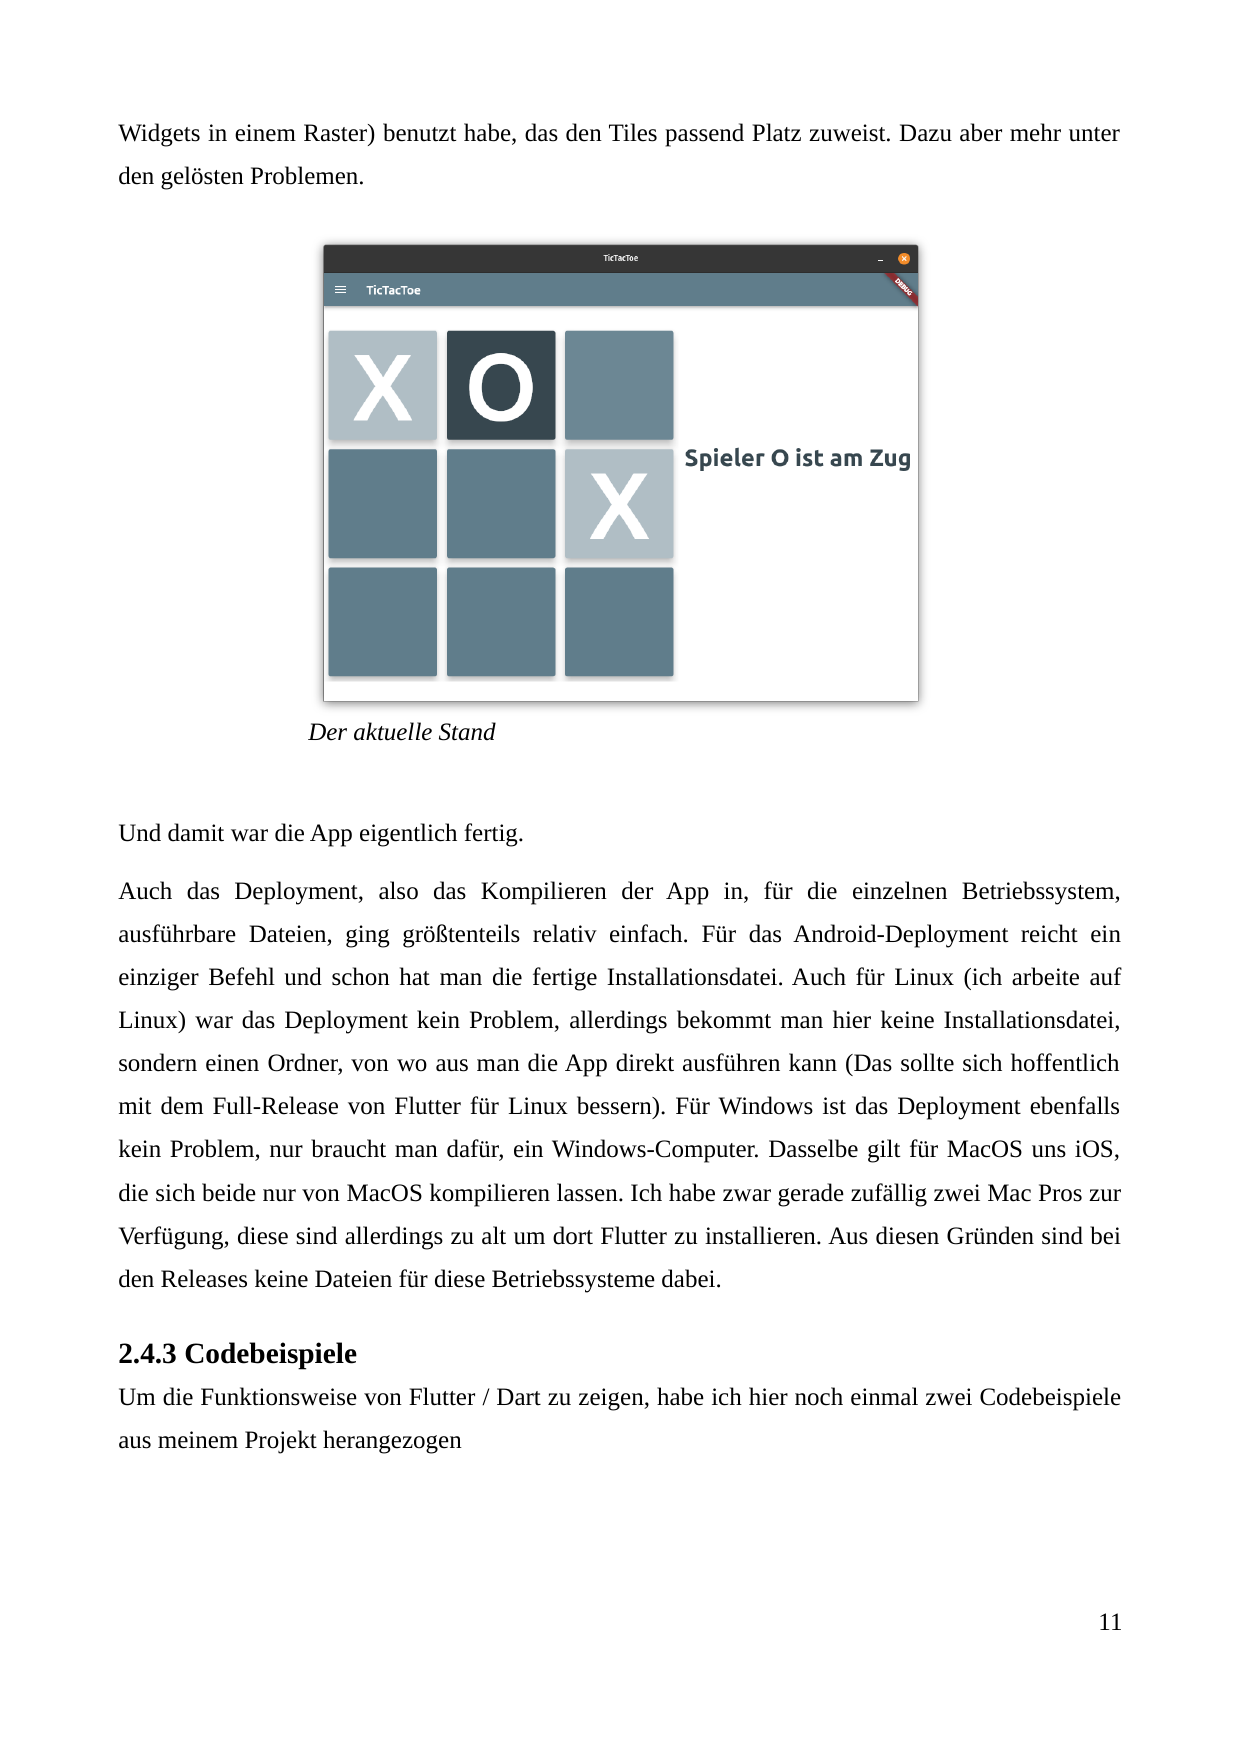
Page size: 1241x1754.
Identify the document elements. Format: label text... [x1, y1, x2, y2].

text Widgets in einem Raster) benutzt habe, das den Tiles passend Platz zuweist. Dazu aber mehr unter den gelösten Problemen. [118, 118, 1122, 190]
text Auch das Deployment, also das Kompilieren der App in, für die einzelnen Betriebssystem, ausführbare Dateien, ging größtenteils relativ einfach. Für das Android-Deployment reicht ein einziger Befehl und schon hat man die fertige Installationsdatei. Auch für Linux (ich arbeite auf Linux) war das Deployment kein Problem, allerdings bekommt man hier keine Installationsdatei, sondern einen Ordner, von wo aus man die App direkt ausführen kann (Das sollte sich hoffentlich mit dem Full-Release von Flutter für Linux bessern). Für Windows ist das Deployment ebenfalls kein Problem, nur braucht man dafür, ein Windows-Computer. Dasselbe gilt für MacOS uns iOS, die sich beide nur von MacOS kompilieren lassen. Ich habe zwar gerade zufällig zwei Mac Pros zur Verfügung, diese sind allerdings zu alt um dort Flutter zu installieren. Aus diesen Gründen sind bei den Releases keine Dateien für diese Betriebssysteme dabei. [118, 876, 1122, 1293]
picture [308, 231, 933, 718]
text Der aktuelle Stand [308, 718, 932, 746]
text Um die Funktionsweise von Flutter / Dart zu zeigen, habe ich hier noch einmal zwei Codebeispiele aus meinem Projekt herangezogen [118, 1382, 1122, 1454]
text Und damit war die App eigentlich fertig. [118, 818, 1122, 847]
subtitle 2.4.3 Codebeispiele [118, 1336, 1122, 1370]
